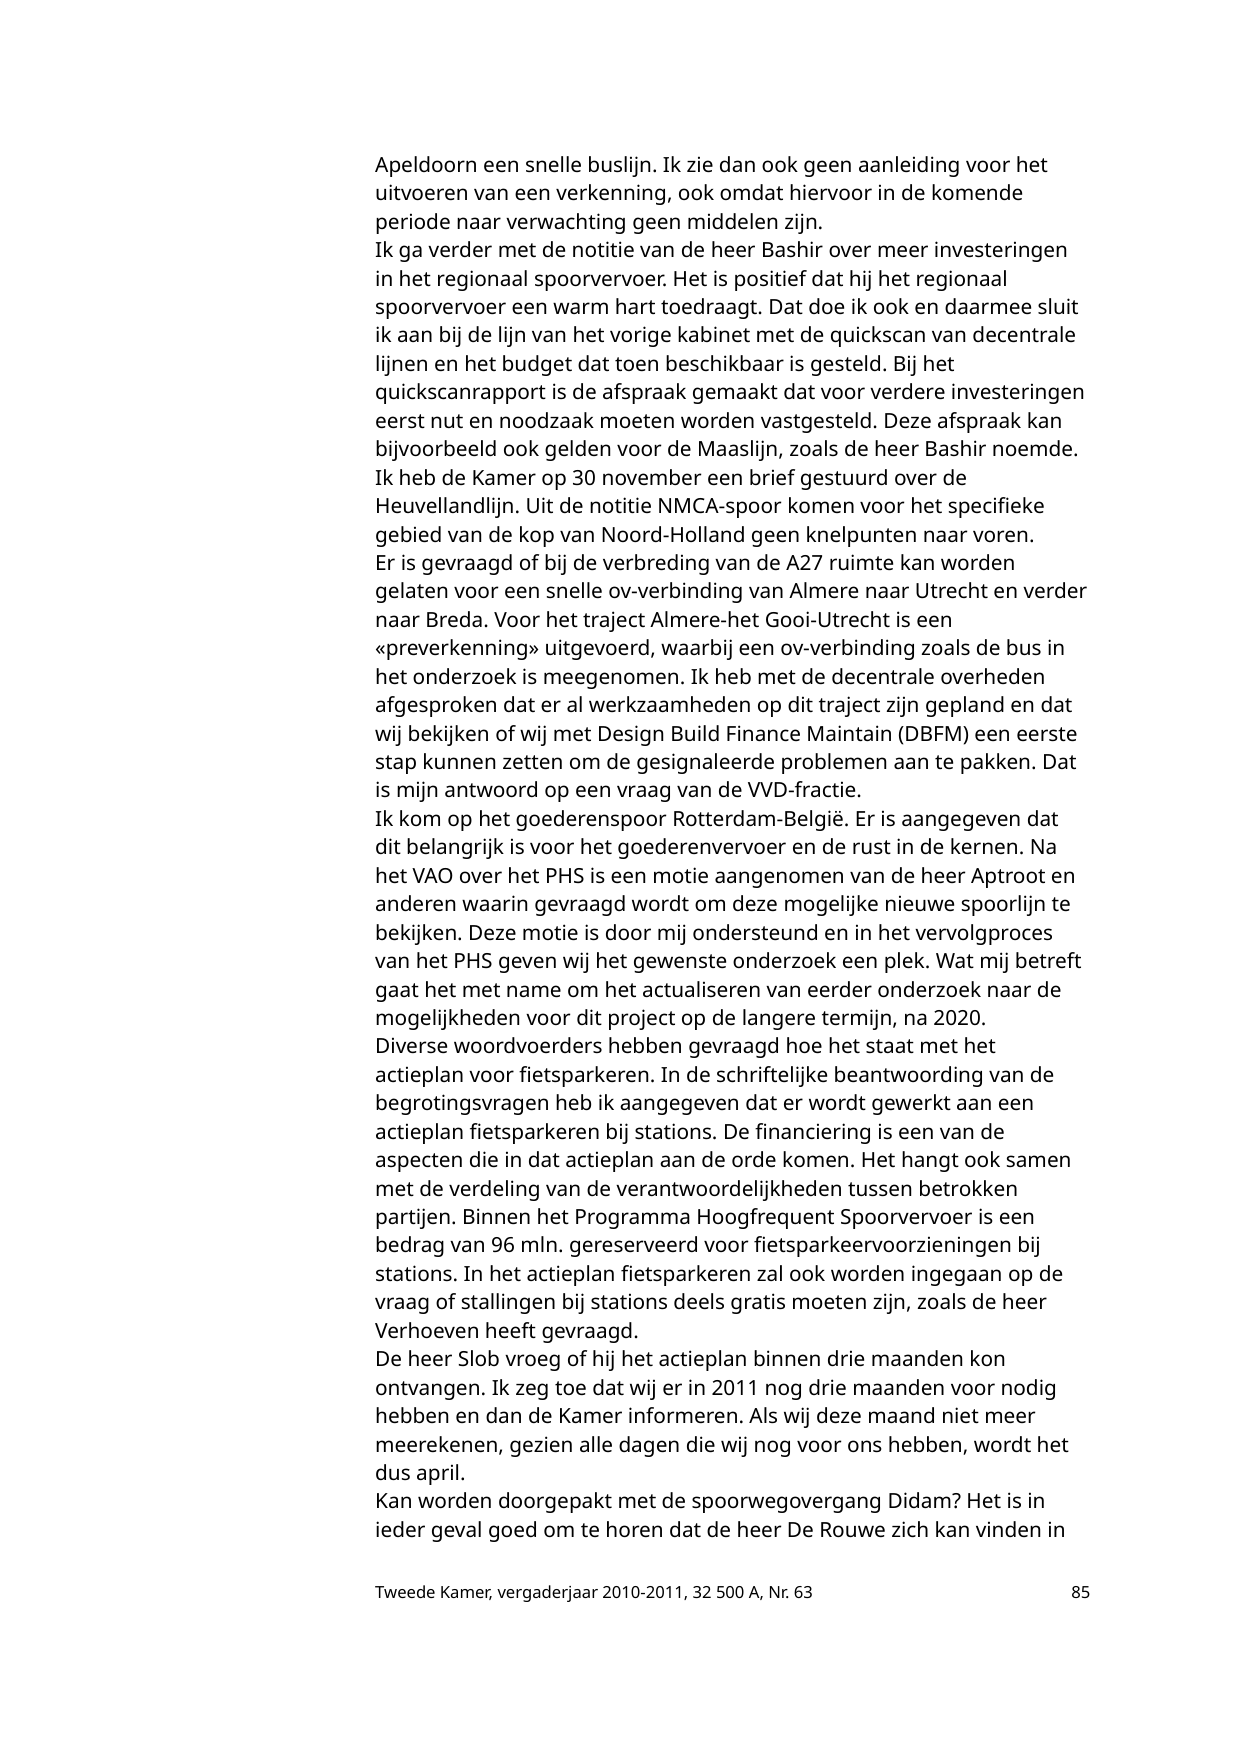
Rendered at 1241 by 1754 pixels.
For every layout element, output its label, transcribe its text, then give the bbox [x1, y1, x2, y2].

text Apeldoorn een snelle buslijn. Ik zie dan ook geen aanleiding voor het uitvoeren van een verkenning, ook omdat hiervoor in de komende periode naar verwachting geen middelen zijn. [375, 150, 1090, 235]
text Diverse woordvoerders hebben gevraagd hoe het staat met het actieplan voor fietsparkeren. In de schriftelijke beantwoording van de begrotingsvragen heb ik aangegeven dat er wordt gewerkt aan een actieplan fietsparkeren bij stations. De financiering is een van de aspecten die in dat actieplan aan de orde komen. Het hangt ook samen met de verdeling van de verantwoordelijkheden tussen betrokken partijen. Binnen het Programma Hoogfrequent Spoorvervoer is een bedrag van 96 mln. gereserveerd voor fietsparkeervoorzieningen bij stations. In het actieplan fietsparkeren zal ook worden ingegaan op de vraag of stallingen bij stations deels gratis moeten zijn, zoals de heer Verhoeven heeft gevraagd. [375, 1032, 1090, 1344]
text De heer Slob vroeg of hij het actieplan binnen drie maanden kon ontvangen. Ik zeg toe dat wij er in 2011 nog drie maanden voor nodig hebben en dan de Kamer informeren. Als wij deze maand niet meer meerekenen, gezien alle dagen die wij nog voor ons hebben, wordt het dus april. [375, 1344, 1090, 1487]
text Ik ga verder met de notitie van de heer Bashir over meer investeringen in het regionaal spoorvervoer. Het is positief dat hij het regionaal spoorvervoer een warm hart toedraagt. Dat doe ik ook en daarmee sluit ik aan bij de lijn van het vorige kabinet met de quickscan van decentrale lijnen en het budget dat toen beschikbaar is gesteld. Bij het quickscanrapport is de afspraak gemaakt dat voor verdere investeringen eerst nut en noodzaak moeten worden vastgesteld. Deze afspraak kan bijvoorbeeld ook gelden voor de Maaslijn, zoals de heer Bashir noemde. [375, 235, 1090, 463]
text Kan worden doorgepakt met de spoorwegovergang Didam? Het is in ieder geval goed om te horen dat de heer De Rouwe zich kan vinden in [375, 1487, 1090, 1543]
text Er is gevraagd of bij de verbreding van de A27 ruimte kan worden gelaten voor een snelle ov-verbinding van Almere naar Utrecht en verder naar Breda. Voor het traject Almere-het Gooi-Utrecht is een «preverkenning» uitgevoerd, waarbij een ov-verbinding zoals de bus in het onderzoek is meegenomen. Ik heb met de decentrale overheden afgesproken dat er al werkzaamheden op dit traject zijn gepland en dat wij bekijken of wij met Design Build Finance Maintain (DBFM) een eerste stap kunnen zetten om de gesignaleerde problemen aan te pakken. Dat is mijn antwoord op een vraag van de VVD-fractie. [375, 548, 1090, 804]
text Ik kom op het goederenspoor Rotterdam-België. Er is aangegeven dat dit belangrijk is voor het goederenvervoer en de rust in de kernen. Na het VAO over het PHS is een motie aangenomen van de heer Aptroot en anderen waarin gevraagd wordt om deze mogelijke nieuwe spoorlijn te bekijken. Deze motie is door mij ondersteund en in het vervolgproces van het PHS geven wij het gewenste onderzoek een plek. Wat mij betreft gaat het met name om het actualiseren van eerder onderzoek naar de mogelijkheden voor dit project op de langere termijn, na 2020. [375, 804, 1090, 1032]
text Ik heb de Kamer op 30 november een brief gestuurd over de Heuvellandlijn. Uit de notitie NMCA-spoor komen voor het specifieke gebied van de kop van Noord-Holland geen knelpunten naar voren. [375, 463, 1090, 548]
